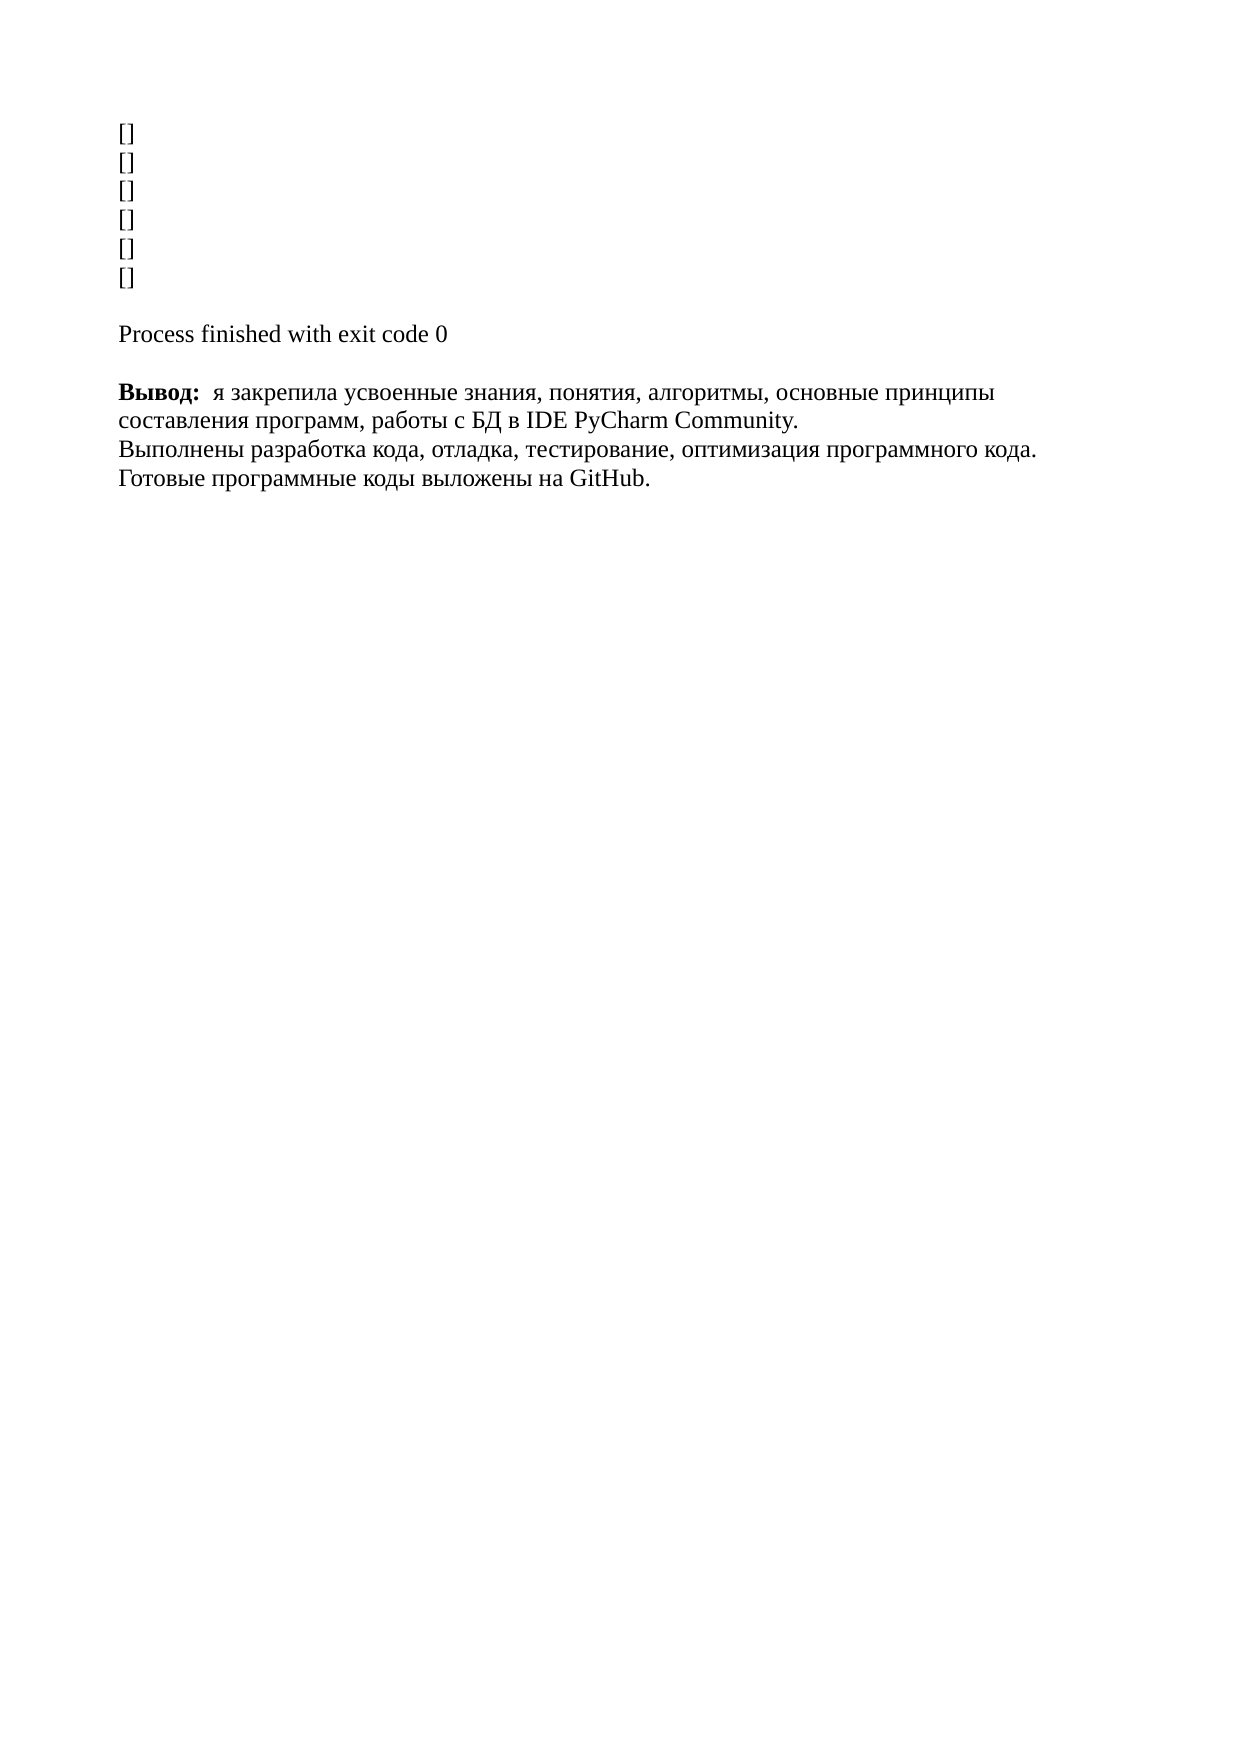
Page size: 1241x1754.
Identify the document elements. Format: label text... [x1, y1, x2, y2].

text Вывод: я закрепила усвоенные знания, понятия, алгоритмы, основные принципы составления программ, работы с БД в IDE PyCharm Community. [118, 377, 1122, 434]
text [] [118, 176, 1122, 204]
text [] [118, 204, 1122, 233]
text [] [118, 118, 1122, 147]
text [] [118, 233, 1122, 262]
text Process finished with exit code 0 [118, 319, 1122, 348]
text Готовые программные коды выложены на GitHub. [118, 463, 1122, 492]
text [] [118, 147, 1122, 176]
text Выполнены разработка кода, отладка, тестирование, оптимизация программного кода. [118, 434, 1122, 463]
text [] [118, 262, 1122, 291]
